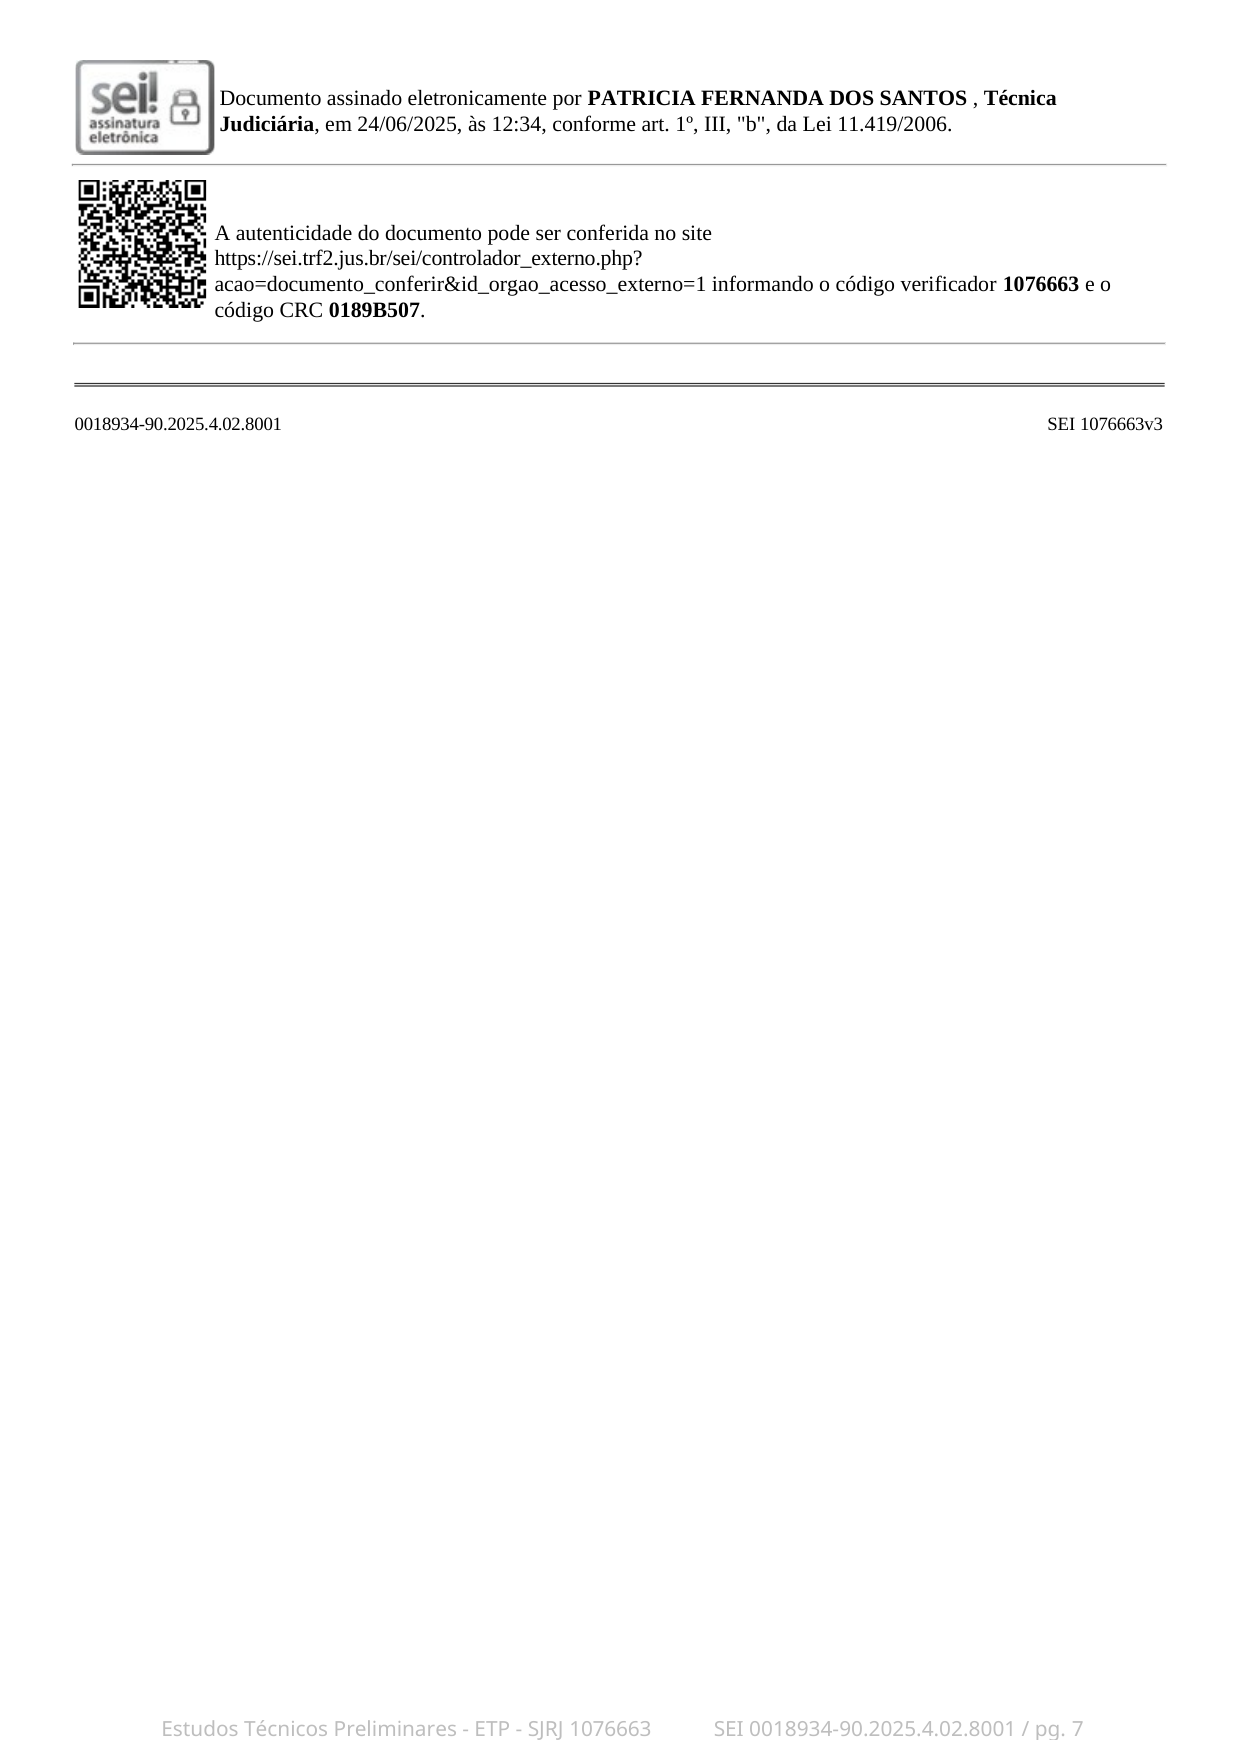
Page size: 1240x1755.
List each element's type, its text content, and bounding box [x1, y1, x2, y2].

text 0018934-90.2025.4.02.8001 SEI 1076663v3 [74, 413, 1181, 435]
text A autenticidade do documento pode ser conferida no site https://sei.trf2.jus.br/sei/controlador_externo.php? acao=documento_conferir&id_orgao_acesso_externo=1 informando o código verificador 1076663 e o código CRC 0189B507. [214, 219, 1121, 322]
text Documento assinado eletronicamente por PATRICIA FERNANDA DOS SANTOS , Técnica Judiciária, em 24/06/2025, às 12:34, conforme art. 1º, III, "b", da Lei 11.419/2006. [219, 85, 1149, 136]
